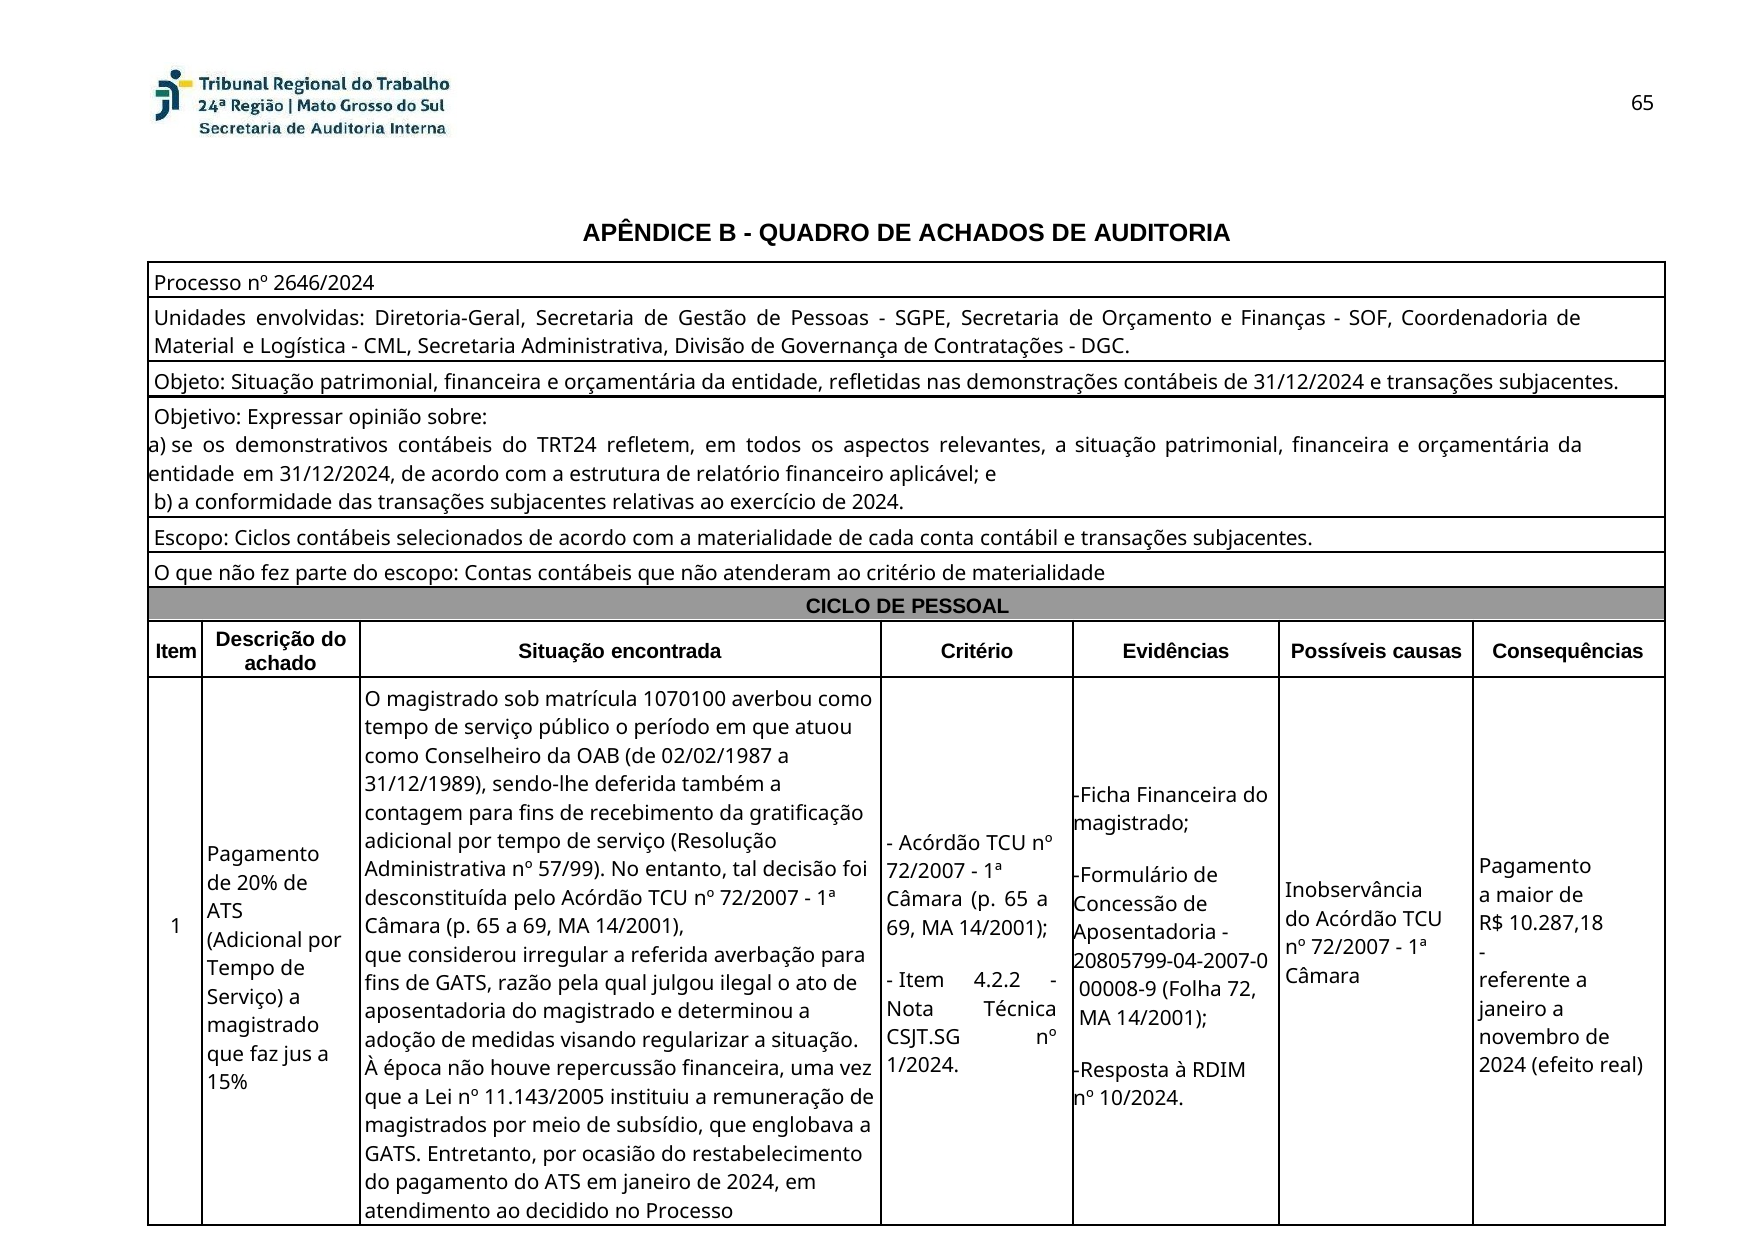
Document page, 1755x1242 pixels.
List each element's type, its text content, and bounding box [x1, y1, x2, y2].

table_cell CICLO DE PESSOAL [149, 588, 1664, 619]
table_cell Objeto: Situação patrimonial, financeira e orçamentária da entidade, refletidas nas demonstrações contábeis de 31/12/2024 e transações subjacentes. [149, 362, 1664, 395]
table_cell Evidências [1074, 622, 1278, 676]
table_cell Item [149, 622, 201, 676]
table_cell Objetivo: Expressar opinião sobre: se os demonstrativos contábeis do TRT24 refletem, em todos os aspectos relevantes, a situação patrimonial, financeira e orçamentária da entidade em 31/12/2024, de acordo com a estrutura de relatório financeiro aplicável; e a conformidade das transações subjacentes relativas ao exercício de 2024. [149, 398, 1664, 516]
table_cell Descrição do achado [203, 622, 359, 676]
table_cell Acórdão TCU nº 72/2007 - 1ª Câmara (p. 65 a 69, MA 14/2001); Item 4.2.2 - Nota Técnica CSJT.SG nº 1/2024. [882, 678, 1072, 1224]
table_cell Pagamento de 20% de ATS (Adicional por Tempo de Serviço) a magistrado que faz jus a 15% [203, 678, 359, 1224]
table_cell Inobservância do Acórdão TCU nº 72/2007 - 1ª Câmara [1280, 678, 1472, 1224]
table_cell Escopo: Ciclos contábeis selecionados de acordo com a materialidade de cada conta contábil e transações subjacentes. [149, 518, 1664, 551]
table_cell Unidades envolvidas: Diretoria-Geral, Secretaria de Gestão de Pessoas - SGPE, Secretaria de Orçamento e Finanças - SOF, Coordenadoria de Material e Logística - CML, Secretaria Administrativa, Divisão de Governança de Contratações - DGC. [149, 298, 1664, 360]
table_cell Ficha Financeira do magistrado; Formulário de Concessão de Aposentadoria - 20805799-04-2007-0 00008-9 (Folha 72, MA 14/2001); Resposta à RDIM nº 10/2024. [1074, 678, 1278, 1224]
table_cell Situação encontrada [361, 622, 880, 676]
table_cell O que não fez parte do escopo: Contas contábeis que não atenderam ao critério de materialidade [149, 553, 1664, 586]
table_cell O magistrado sob matrícula 1070100 averbou como tempo de serviço público o período em que atuou como Conselheiro da OAB (de 02/02/1987 a 31/12/1989), sendo-lhe deferida também a contagem para fins de recebimento da gratificação adicional por tempo de serviço (Resolução Administrativa nº 57/99). No entanto, tal decisão foi desconstituída pelo Acórdão TCU nº 72/2007 - 1ª Câmara (p. 65 a 69, MA 14/2001), que considerou irregular a referida averbação para fins de GATS, razão pela qual julgou ilegal o ato de aposentadoria do magistrado e determinou a adoção de medidas visando regularizar a situação. À época não houve repercussão financeira, uma vez que a Lei nº 11.143/2005 instituiu a remuneração de magistrados por meio de subsídio, que englobava a GATS. Entretanto, por ocasião do restabelecimento do pagamento do ATS em janeiro de 2024, em atendimento ao decidido no Processo [361, 678, 880, 1224]
table_header Processo nº 2646/2024 [149, 263, 1664, 296]
table_cell Pagamento a maior de R$ 10.287,18 - referente a janeiro a novembro de 2024 (efeito real) [1474, 678, 1664, 1224]
table_cell 1 [149, 678, 201, 1224]
table_cell Possíveis causas [1280, 622, 1472, 676]
table_cell Critério [882, 622, 1072, 676]
table_cell Consequências [1474, 622, 1664, 676]
subtitle APÊNDICE B - QUADRO DE ACHADOS DE AUDITORIA [134, 218, 1679, 247]
